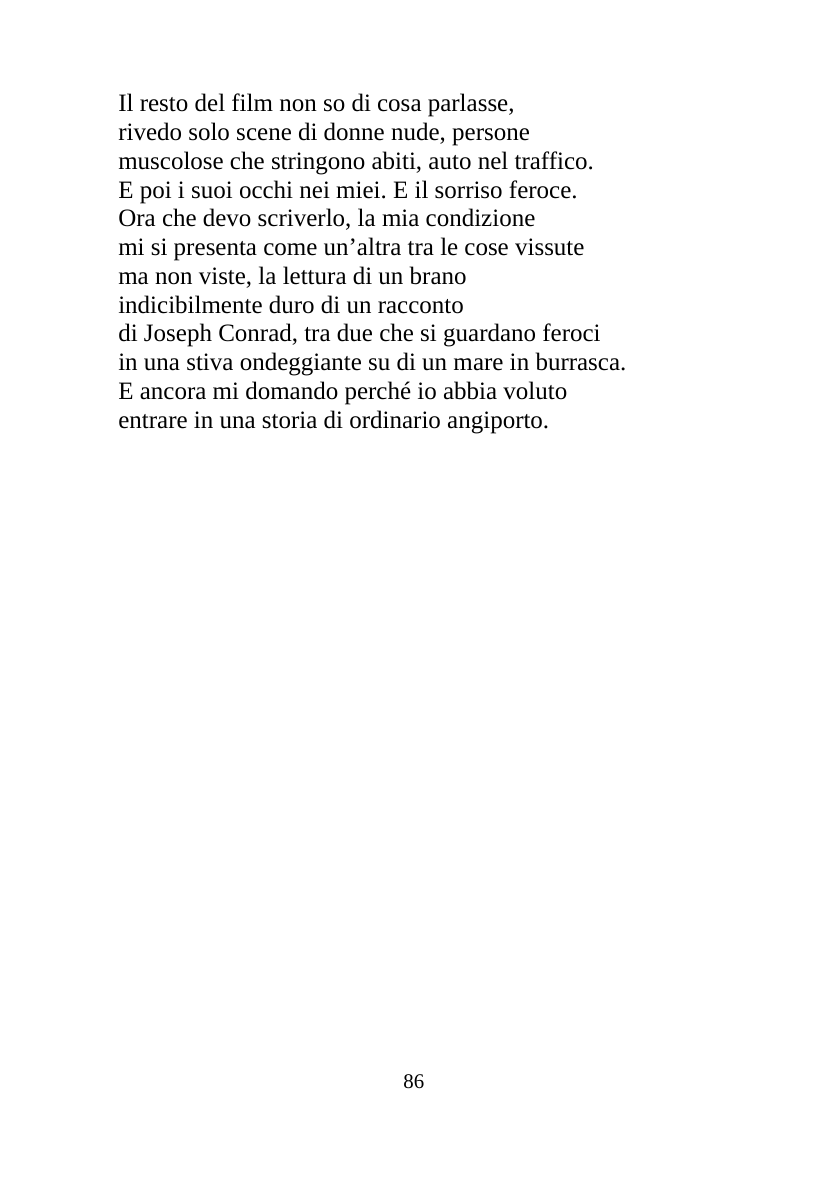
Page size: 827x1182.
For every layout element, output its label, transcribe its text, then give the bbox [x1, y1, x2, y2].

text mi si presenta come un’altra tra le cose vissute [88, 232, 738, 261]
text di Joseph Conrad, tra due che si guardano feroci [88, 318, 738, 347]
text muscolose che stringono abiti, auto nel traffico. [88, 146, 738, 175]
text entrare in una storia di ordinario angiporto. [88, 405, 738, 433]
text ma non viste, la lettura di un brano [88, 261, 738, 290]
text Ora che devo scriverlo, la mia condizione [88, 203, 738, 232]
text rivedo solo scene di donne nude, persone [88, 117, 738, 146]
text indicibilmente duro di un racconto [88, 290, 738, 318]
text E poi i suoi occhi nei miei. E il sorriso feroce. [88, 175, 738, 203]
text in una stiva ondeggiante su di un mare in burrasca. [88, 347, 738, 376]
text Il resto del film non so di cosa parlasse, [88, 88, 738, 117]
text E ancora mi domando perché io abbia voluto [88, 376, 738, 405]
